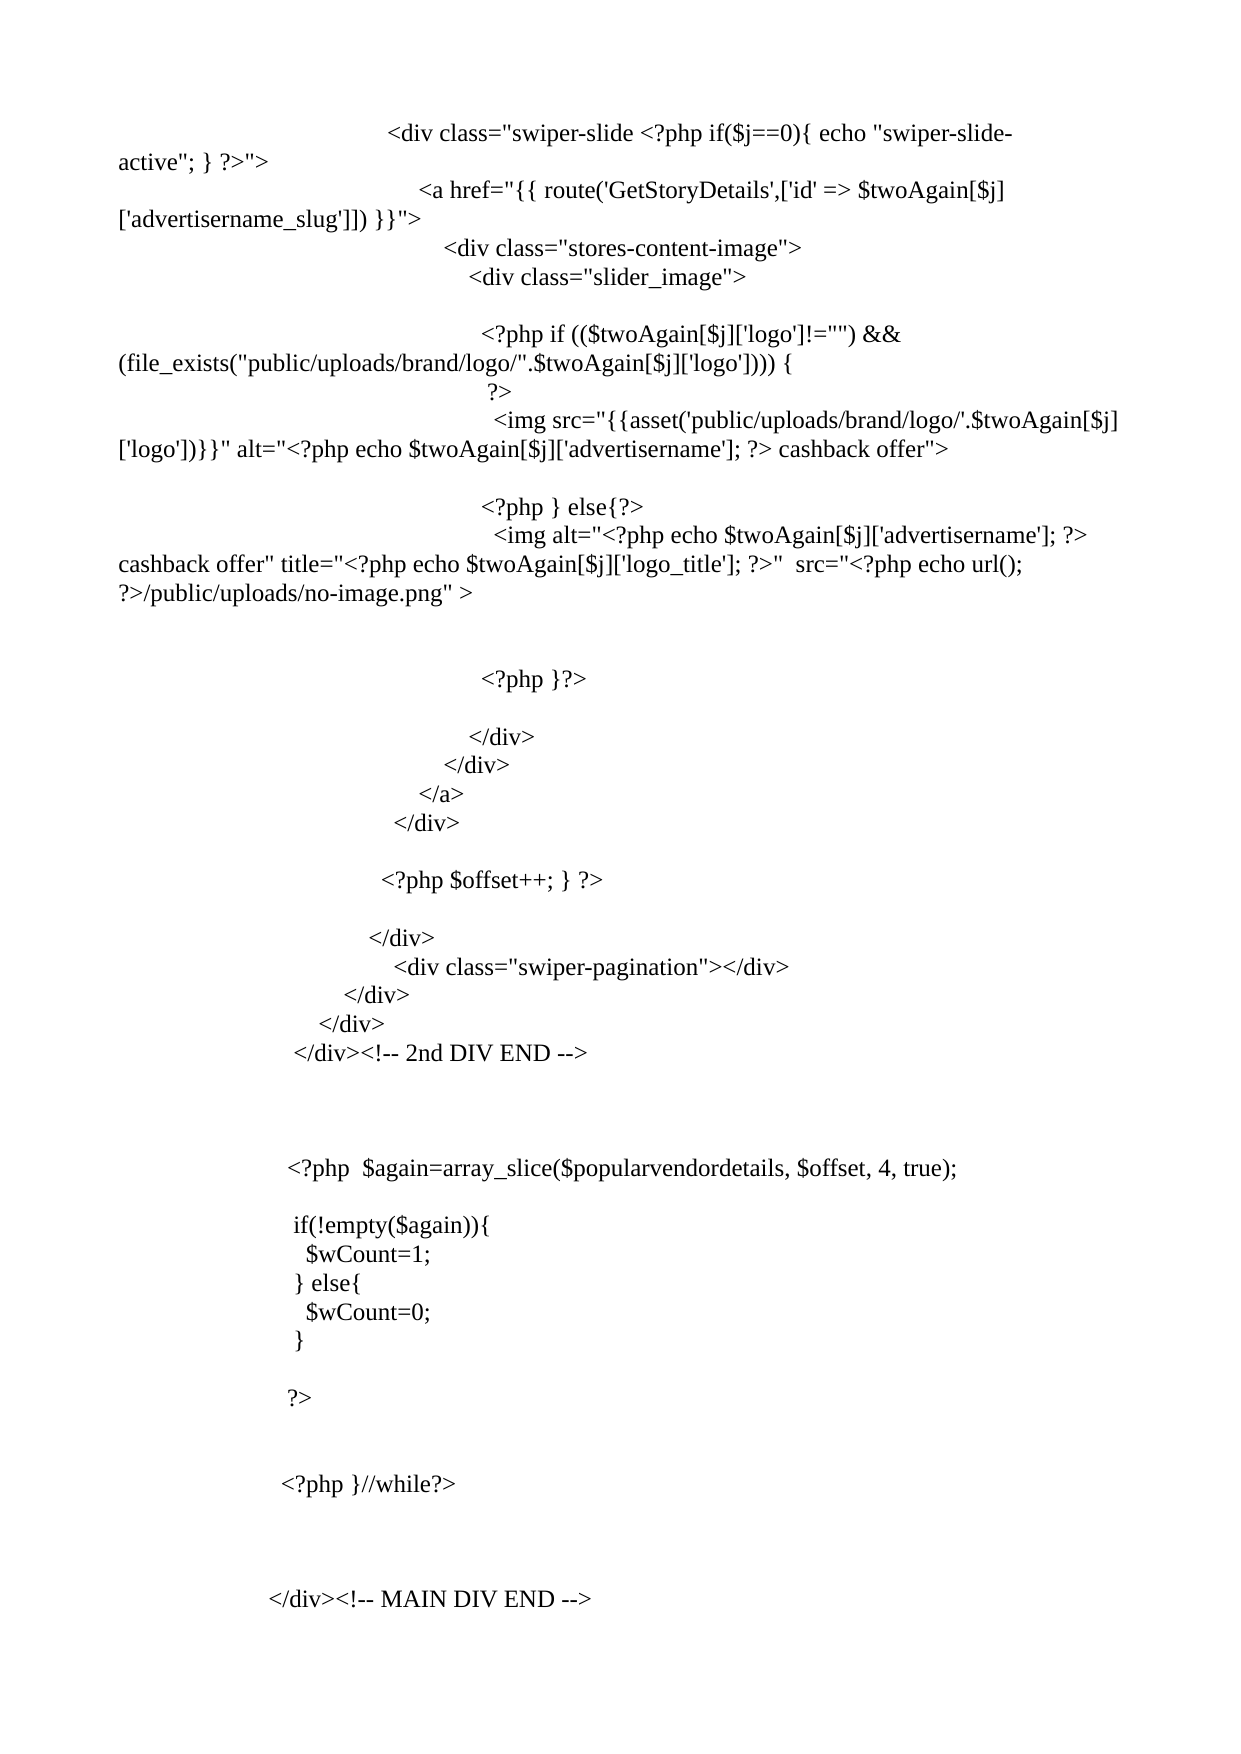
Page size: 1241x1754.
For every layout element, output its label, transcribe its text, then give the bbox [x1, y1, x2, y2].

text <?php }?> [118, 664, 1122, 693]
text <?php }//while?> [118, 1469, 1122, 1498]
text <img alt="<?php echo $twoAgain[$j]['advertisername']; ?> cashback offer" title="<?php echo $twoAgain[$j]['logo_title']; ?>" src="<?php echo url(); ?>/public/uploads/no-image.png" > [118, 521, 1122, 607]
text $wCount=0; [118, 1297, 1122, 1326]
text </div> [118, 722, 1122, 751]
text <?php } else{?> [118, 492, 1122, 521]
text <div class="swiper-pagination"></div> [118, 952, 1122, 981]
text </div><!-- MAIN DIV END --> [118, 1584, 1122, 1613]
text <?php $again=array_slice($popularvendordetails, $offset, 4, true); [118, 1153, 1122, 1182]
text <div class="swiper-slide <?php if($j==0){ echo "swiper-slide-active"; } ?>"> [118, 118, 1122, 176]
text $wCount=1; [118, 1239, 1122, 1268]
text </div> [118, 981, 1122, 1009]
text </div> [118, 751, 1122, 779]
text <div class="slider_image"> [118, 262, 1122, 291]
text if(!empty($again)){ [118, 1211, 1122, 1239]
text </div> [118, 808, 1122, 837]
text </div><!-- 2nd DIV END --> [118, 1038, 1122, 1067]
text ?> [118, 377, 1122, 406]
text <?php if (($twoAgain[$j]['logo']!="") && (file_exists("public/uploads/brand/logo/".$twoAgain[$j]['logo']))) { [118, 319, 1122, 377]
text <a href="{{ route('GetStoryDetails',['id' => $twoAgain[$j]['advertisername_slug']]) }}"> [118, 176, 1122, 233]
text <?php $offset++; } ?> [118, 866, 1122, 894]
text } else{ [118, 1268, 1122, 1297]
text </div> [118, 1009, 1122, 1038]
text } [118, 1326, 1122, 1354]
text ?> [118, 1383, 1122, 1412]
text </a> [118, 779, 1122, 808]
text <img src="{{asset('public/uploads/brand/logo/'.$twoAgain[$j]['logo'])}}" alt="<?php echo $twoAgain[$j]['advertisername']; ?> cashback offer"> [118, 406, 1122, 463]
text <div class="stores-content-image"> [118, 233, 1122, 262]
text </div> [118, 923, 1122, 952]
